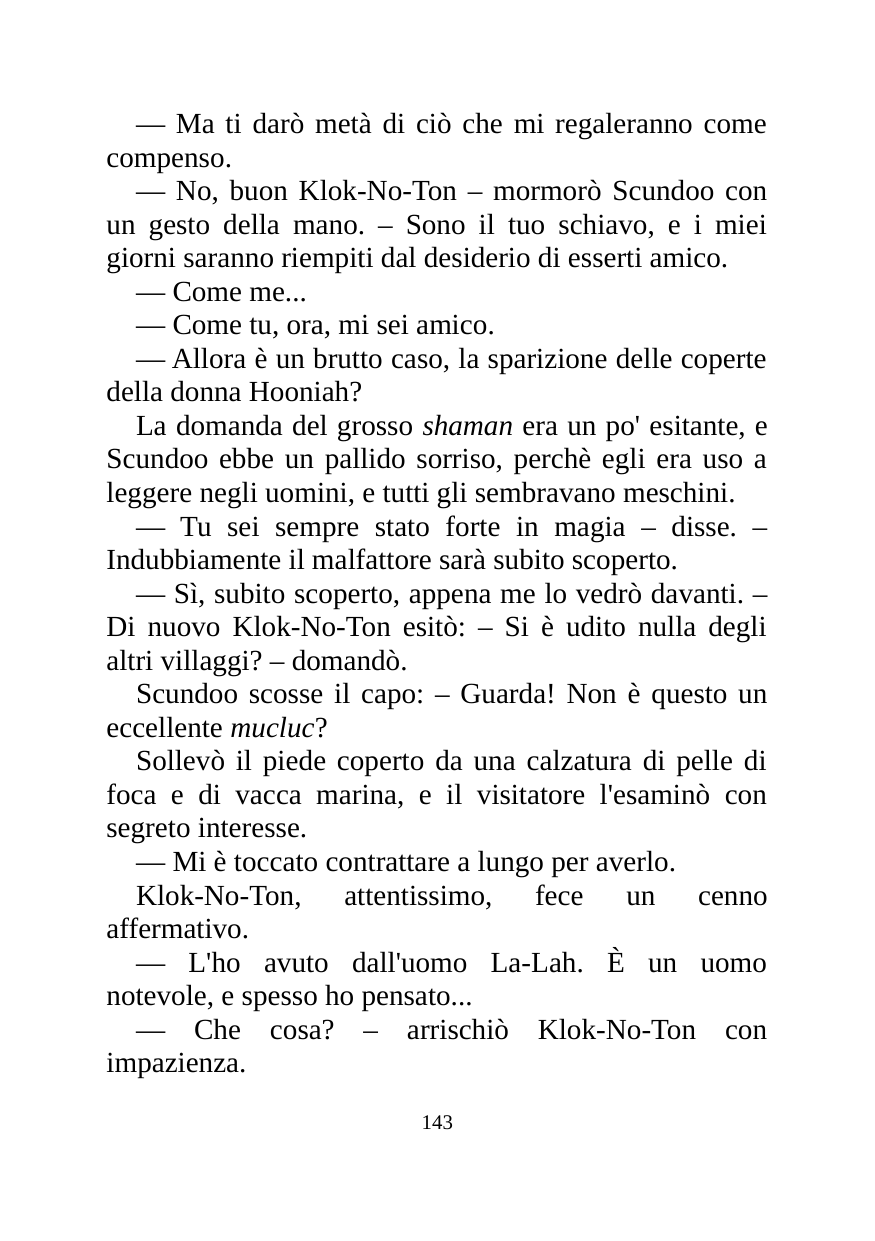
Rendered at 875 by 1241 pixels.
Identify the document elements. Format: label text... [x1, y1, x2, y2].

text Klok-No-Ton, attentissimo, fece un cenno affermativo. [106, 878, 768, 945]
text — Ma ti darò metà di ciò che mi regaleranno come compenso. [106, 106, 768, 173]
text — Sì, subito scoperto, appena me lo vedrò davanti. – Di nuovo Klok-No-Ton esitò: – Si è udito nulla degli altri villaggi? – domandò. [106, 576, 768, 676]
text — Come tu, ora, mi sei amico. [106, 307, 768, 341]
text Sollevò il piede coperto da una calzatura di pelle di foca e di vacca marina, e il visitatore l'esaminò con segreto interesse. [106, 743, 768, 844]
text — L'ho avuto dall'uomo La-Lah. È un uomo notevole, e spesso ho pensato... [106, 945, 768, 1012]
text — Tu sei sempre stato forte in magia – disse. – Indubbiamente il malfattore sarà subito scoperto. [106, 509, 768, 576]
text — No, buon Klok-No-Ton – mormorò Scundoo con un gesto della mano. – Sono il tuo schiavo, e i miei giorni saranno riempiti dal desiderio di esserti amico. [106, 173, 768, 274]
text — Allora è un brutto caso, la sparizione delle coperte della donna Hooniah? [106, 341, 768, 408]
text — Come me... [106, 274, 768, 307]
text La domanda del grosso shaman era un po' esitante, e Scundoo ebbe un pallido sorriso, perchè egli era uso a leggere negli uomini, e tutti gli sembravano meschini. [106, 408, 768, 509]
text Scundoo scosse il capo: – Guarda! Non è questo un eccellente mucluc? [106, 676, 768, 743]
text — Che cosa? – arrischiò Klok-No-Ton con impazienza. [106, 1012, 768, 1079]
text — Mi è toccato contrattare a lungo per averlo. [106, 844, 768, 878]
